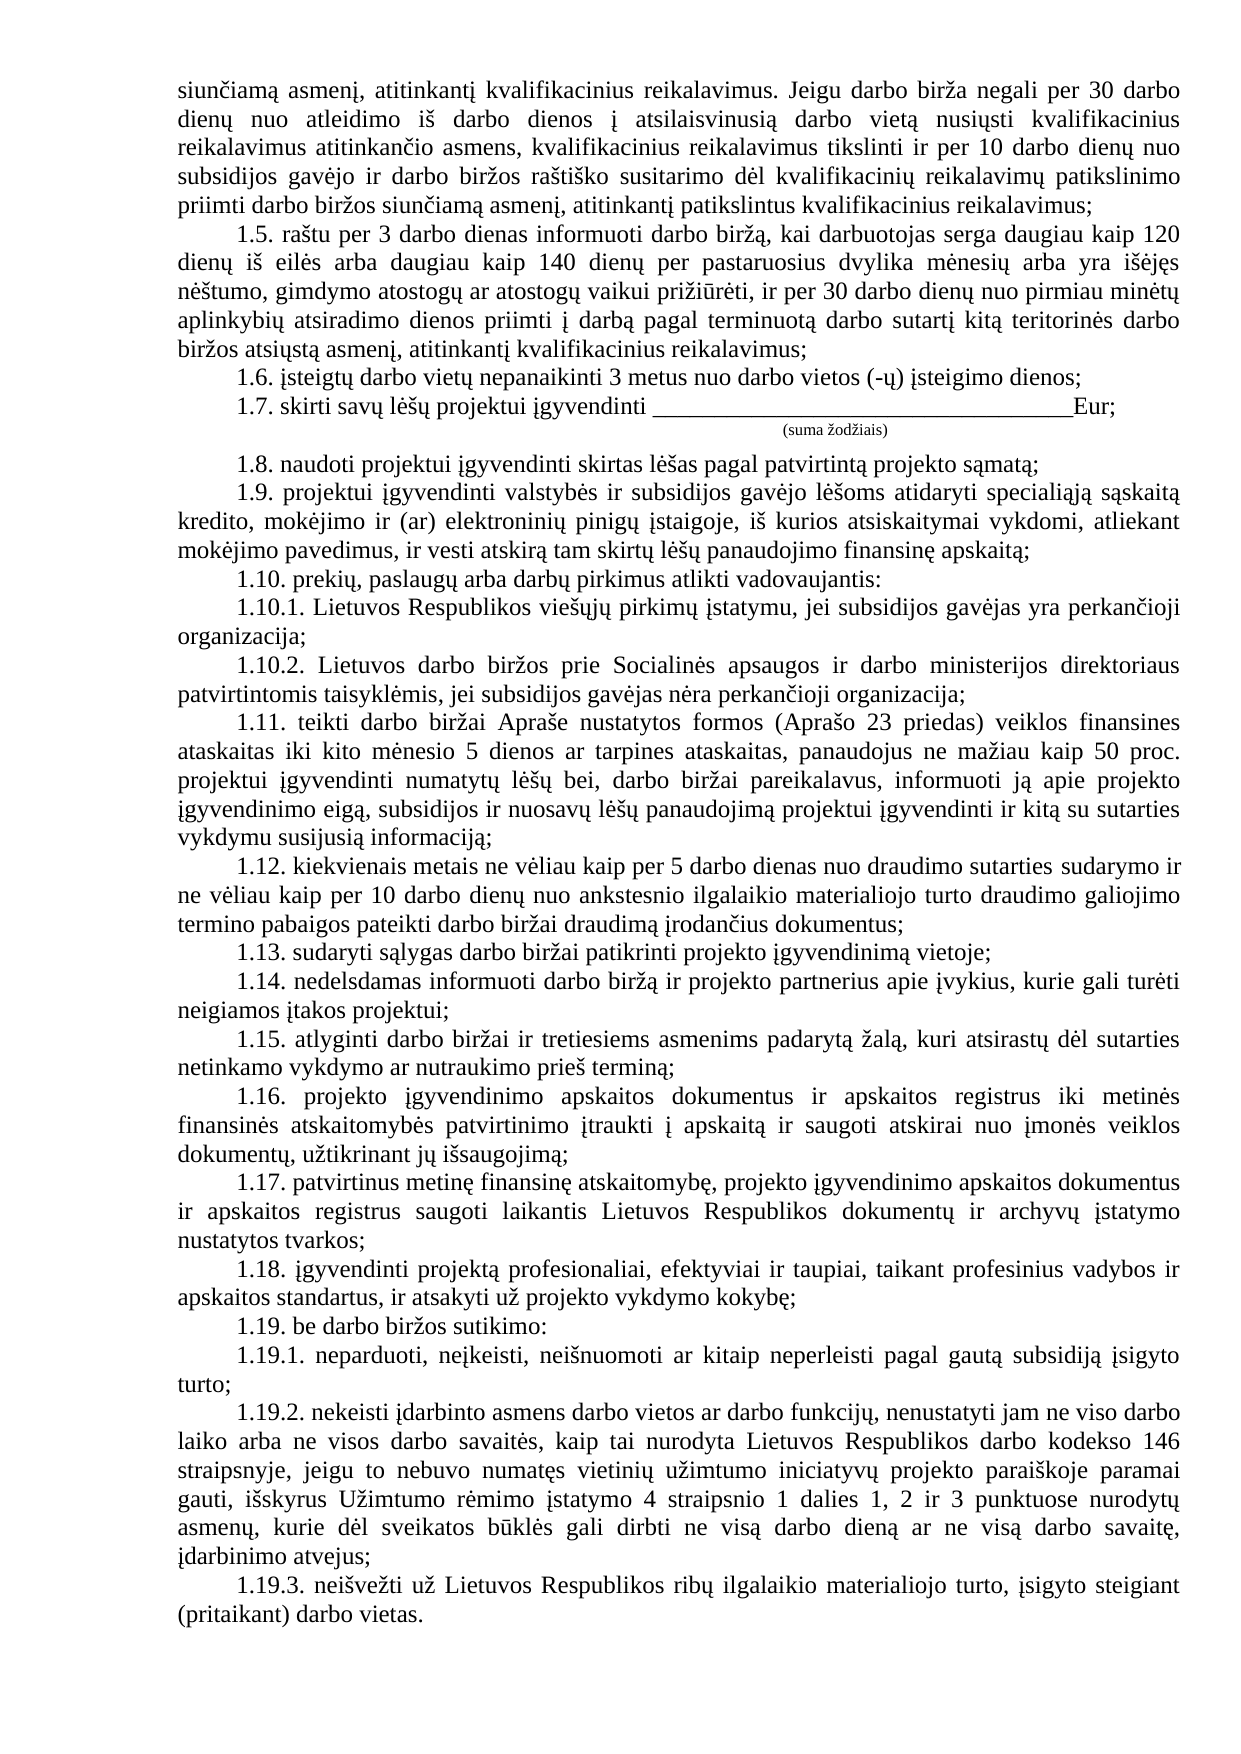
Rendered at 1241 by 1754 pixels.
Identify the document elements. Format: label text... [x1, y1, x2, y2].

text 1.9. projektui įgyvendinti valstybės ir subsidijos gavėjo lėšoms atidaryti specialiąją sąskaitą kredito, mokėjimo ir (ar) elektroninių pinigų įstaigoje, iš kurios atsiskaitymai vykdomi, atliekant mokėjimo pavedimus, ir vesti atskirą tam skirtų lėšų panaudojimo finansinę apskaitą; [177, 477, 1181, 564]
text 1.10.2. Lietuvos darbo biržos prie Socialinės apsaugos ir darbo ministerijos direktoriaus patvirtintomis taisyklėmis, jei subsidijos gavėjas nėra perkančioji organizacija; [177, 650, 1181, 707]
text 1.11. teikti darbo biržai Apraše nustatytos formos (Aprašo 23 priedas) veiklos finansines ataskaitas iki kito mėnesio 5 dienos ar tarpines ataskaitas, panaudojus ne mažiau kaip 50 proc. projektui įgyvendinti numatytų lėšų bei, darbo biržai pareikalavus, informuoti ją apie projekto įgyvendinimo eigą, subsidijos ir nuosavų lėšų panaudojimą projektui įgyvendinti ir kitą su sutarties vykdymu susijusią informaciją; [177, 707, 1181, 851]
text 1.19.2. nekeisti įdarbinto asmens darbo vietos ar darbo funkcijų, nenustatyti jam ne viso darbo laiko arba ne visos darbo savaitės, kaip tai nurodyta Lietuvos Respublikos darbo kodekso 146 straipsnyje, jeigu to nebuvo numatęs vietinių užimtumo iniciatyvų projekto paraiškoje paramai gauti, išskyrus Užimtumo rėmimo įstatymo 4 straipsnio 1 dalies 1, 2 ir 3 punktuose nurodytų asmenų, kurie dėl sveikatos būklės gali dirbti ne visą darbo dieną ar ne visą darbo savaitę, įdarbinimo atvejus; [177, 1397, 1181, 1570]
text 1.19.1. neparduoti, neįkeisti, neišnuomoti ar kitaip neperleisti pagal gautą subsidiją įsigyto turto; [177, 1340, 1181, 1397]
text 1.15. atlyginti darbo biržai ir tretiesiems asmenims padarytą žalą, kuri atsirastų dėl sutarties netinkamo vykdymo ar nutraukimo prieš terminą; [177, 1024, 1181, 1081]
text 1.16. projekto įgyvendinimo apskaitos dokumentus ir apskaitos registrus iki metinės finansinės atskaitomybės patvirtinimo įtraukti į apskaitą ir saugoti atskirai nuo įmonės veiklos dokumentų, užtikrinant jų išsaugojimą; [177, 1081, 1181, 1167]
text 1.14. nedelsdamas informuoti darbo biržą ir projekto partnerius apie įvykius, kurie gali turėti neigiamos įtakos projektui; [177, 966, 1181, 1024]
text 1.10. prekių, paslaugų arba darbų pirkimus atlikti vadovaujantis: [177, 564, 1181, 592]
text 1.8. naudoti projektui įgyvendinti skirtas lėšas pagal patvirtintą projekto sąmatą; [177, 449, 1181, 477]
text 1.19. be darbo biržos sutikimo: [177, 1311, 1181, 1340]
text (suma žodžiais) [677, 420, 1181, 449]
text 1.7. skirti savų lėšų projektui įgyvendinti Eur; [177, 391, 1181, 420]
text 1.6. įsteigtų darbo vietų nepanaikinti 3 metus nuo darbo vietos (-ų) įsteigimo dienos; [177, 362, 1181, 391]
text 1.13. sudaryti sąlygas darbo biržai patikrinti projekto įgyvendinimą vietoje; [177, 937, 1181, 966]
text siunčiamą asmenį, atitinkantį kvalifikacinius reikalavimus. Jeigu darbo birža negali per 30 darbo dienų nuo atleidimo iš darbo dienos į atsilaisvinusią darbo vietą nusiųsti kvalifikacinius reikalavimus atitinkančio asmens, kvalifikacinius reikalavimus tikslinti ir per 10 darbo dienų nuo subsidijos gavėjo ir darbo biržos raštiško susitarimo dėl kvalifikacinių reikalavimų patikslinimo priimti darbo biržos siunčiamą asmenį, atitinkantį patikslintus kvalifikacinius reikalavimus; [177, 75, 1181, 219]
text 1.19.3. neišvežti už Lietuvos Respublikos ribų ilgalaikio materialiojo turto, įsigyto steigiant (pritaikant) darbo vietas. [177, 1570, 1181, 1627]
text 1.10.1. Lietuvos Respublikos viešųjų pirkimų įstatymu, jei subsidijos gavėjas yra perkančioji organizacija; [177, 592, 1181, 650]
text 1.17. patvirtinus metinę finansinę atskaitomybę, projekto įgyvendinimo apskaitos dokumentus ir apskaitos registrus saugoti laikantis Lietuvos Respublikos dokumentų ir archyvų įstatymo nustatytos tvarkos; [177, 1167, 1181, 1254]
text 1.12. kiekvienais metais ne vėliau kaip per 5 darbo dienas nuo draudimo sutarties sudarymo ir ne vėliau kaip per 10 darbo dienų nuo ankstesnio ilgalaikio materialiojo turto draudimo galiojimo termino pabaigos pateikti darbo biržai draudimą įrodančius dokumentus; [177, 851, 1181, 937]
text 1.18. įgyvendinti projektą profesionaliai, efektyviai ir taupiai, taikant profesinius vadybos ir apskaitos standartus, ir atsakyti už projekto vykdymo kokybę; [177, 1254, 1181, 1311]
text 1.5. raštu per 3 darbo dienas informuoti darbo biržą, kai darbuotojas serga daugiau kaip 120 dienų iš eilės arba daugiau kaip 140 dienų per pastaruosius dvylika mėnesių arba yra išėjęs nėštumo, gimdymo atostogų ar atostogų vaikui prižiūrėti, ir per 30 darbo dienų nuo pirmiau minėtų aplinkybių atsiradimo dienos priimti į darbą pagal terminuotą darbo sutartį kitą teritorinės darbo biržos atsiųstą asmenį, atitinkantį kvalifikacinius reikalavimus; [177, 219, 1181, 362]
